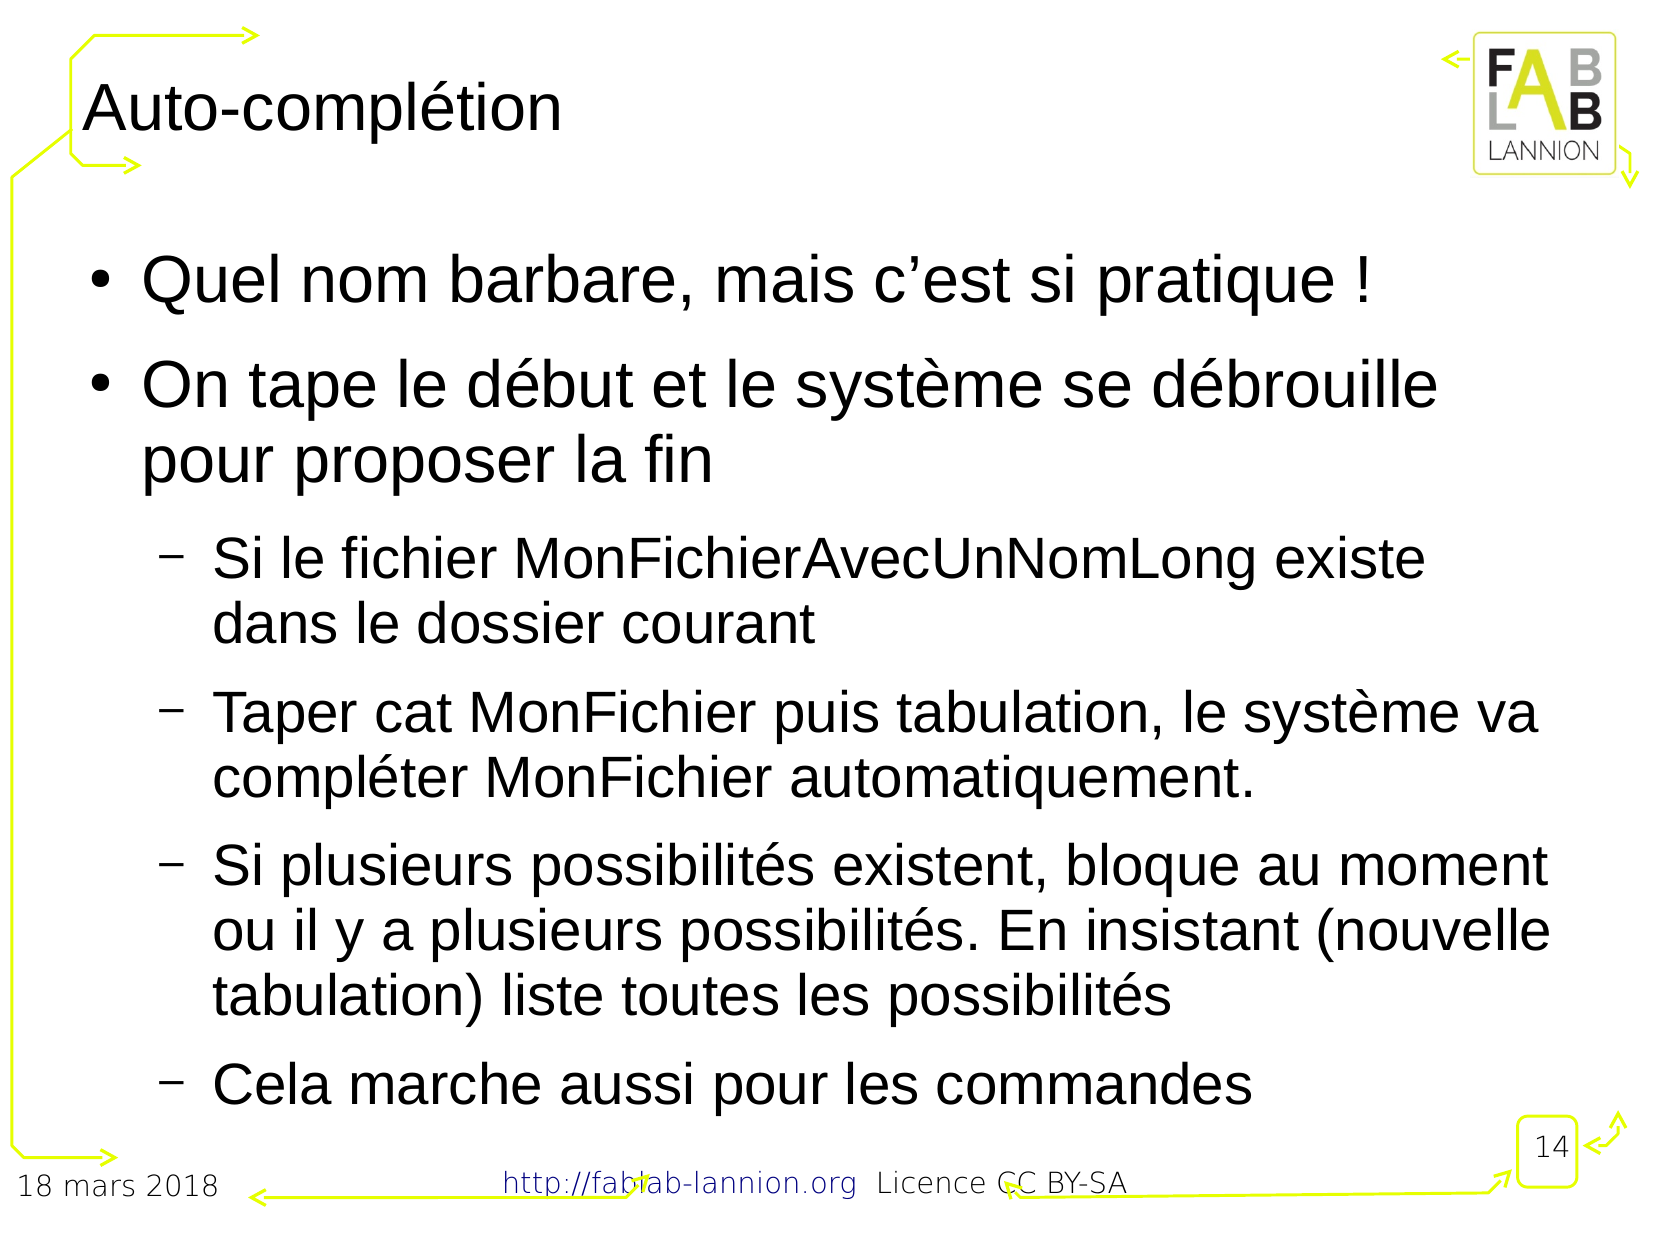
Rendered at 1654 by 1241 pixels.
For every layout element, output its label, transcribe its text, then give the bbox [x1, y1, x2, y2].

title Auto-complétion [82, 49, 1441, 166]
picture [1470, 29, 1619, 178]
list Quel nom barbare, mais c’est si pratique ! On tape le début et le système se débrouille pour proposer la fin Si le fichier MonFichierAvecUnNomLong existe dans le dossier courant Taper cat MonFichier puis tabulation, le système va compléter MonFichier automatiquement. Si plusieurs possibilités existent, bloque au moment ou il y a plusieurs possibilités. En insistant (nouvelle tabulation) liste toutes les possibilités Cela marche aussi pour les commandes [70, 242, 1559, 1123]
